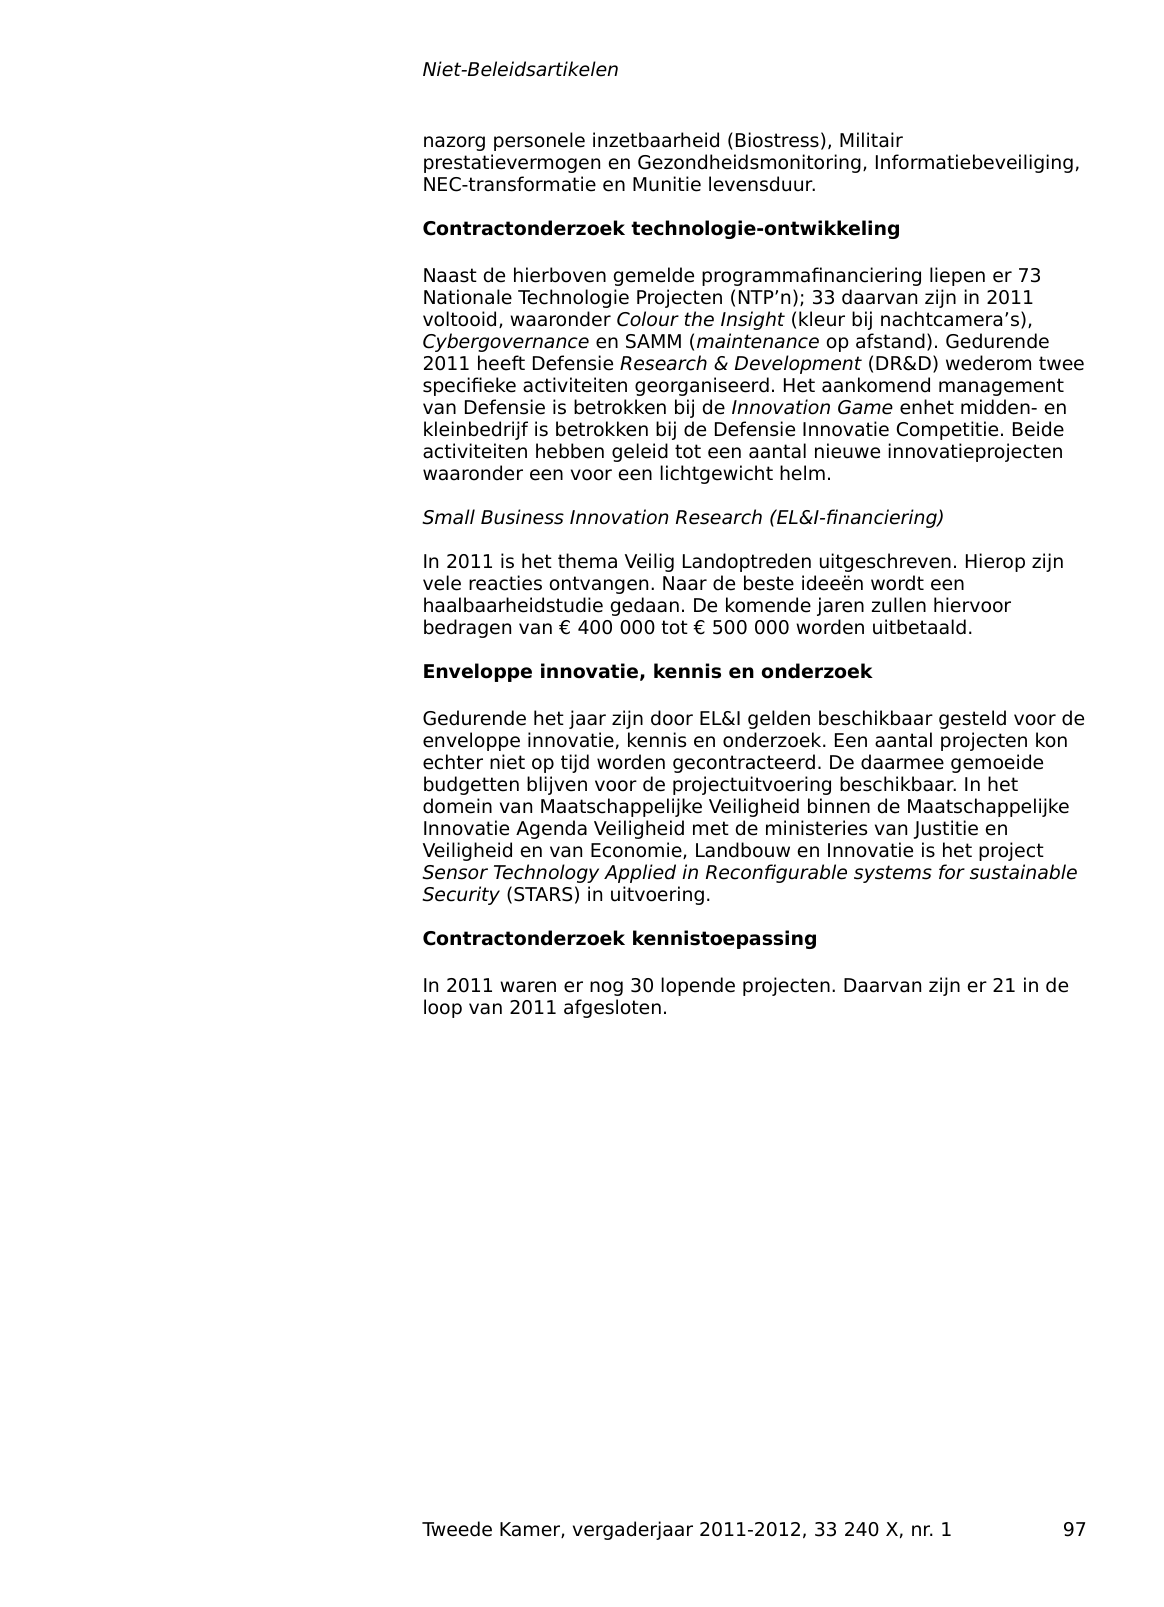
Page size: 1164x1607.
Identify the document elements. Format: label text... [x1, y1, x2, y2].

subtitle Enveloppe innovatie, kennis en onderzoek [422, 661, 1087, 683]
text Gedurende het jaar zijn door EL&I gelden beschikbaar gesteld voor de enveloppe innovatie, kennis en onderzoek. Een aantal projecten kon echter niet op tijd worden gecontracteerd. De daarmee gemoeide budgetten blijven voor de projectuitvoering beschikbaar. In het domein van Maatschappelijke Veiligheid binnen de Maatschappelijke Innovatie Agenda Veiligheid met de ministeries van Justitie en Veiligheid en van Economie, Landbouw en Innovatie is het project Sensor Technology Applied in Reconfigurable systems for sustainable Security (STARS) in uitvoering. [422, 708, 1087, 906]
text In 2011 is het thema Veilig Landoptreden uitgeschreven. Hierop zijn vele reacties ontvangen. Naar de beste ideeën wordt een haalbaarheidstudie gedaan. De komende jaren zullen hiervoor bedragen van € 400 000 tot € 500 000 worden uitbetaald. [422, 551, 1087, 639]
text Naast de hierboven gemelde programmafinanciering liepen er 73 Nationale Technologie Projecten (NTP’n); 33 daarvan zijn in 2011 voltooid, waaronder Colour the Insight (kleur bij nachtcamera’s), Cybergovernance en SAMM (maintenance op afstand). Gedurende 2011 heeft Defensie Research & Development (DR&D) wederom twee specifieke activiteiten georganiseerd. Het aankomend management van Defensie is betrokken bij de Innovation Game enhet midden- en kleinbedrijf is betrokken bij de Defensie Innovatie Competitie. Beide activiteiten hebben geleid tot een aantal nieuwe innovatieprojecten waaronder een voor een lichtgewicht helm. [422, 265, 1087, 485]
subtitle Small Business Innovation Research (EL&I-financiering) [422, 507, 1087, 529]
text In 2011 waren er nog 30 lopende projecten. Daarvan zijn er 21 in de loop van 2011 afgesloten. [422, 975, 1087, 1019]
subtitle Contractonderzoek kennistoepassing [422, 928, 1087, 950]
text nazorg personele inzetbaarheid (Biostress), Militair prestatievermogen en Gezondheidsmonitoring, Informatiebeveiliging, NEC-transformatie en Munitie levensduur. [422, 130, 1087, 196]
subtitle Contractonderzoek technologie-ontwikkeling [422, 218, 1087, 240]
